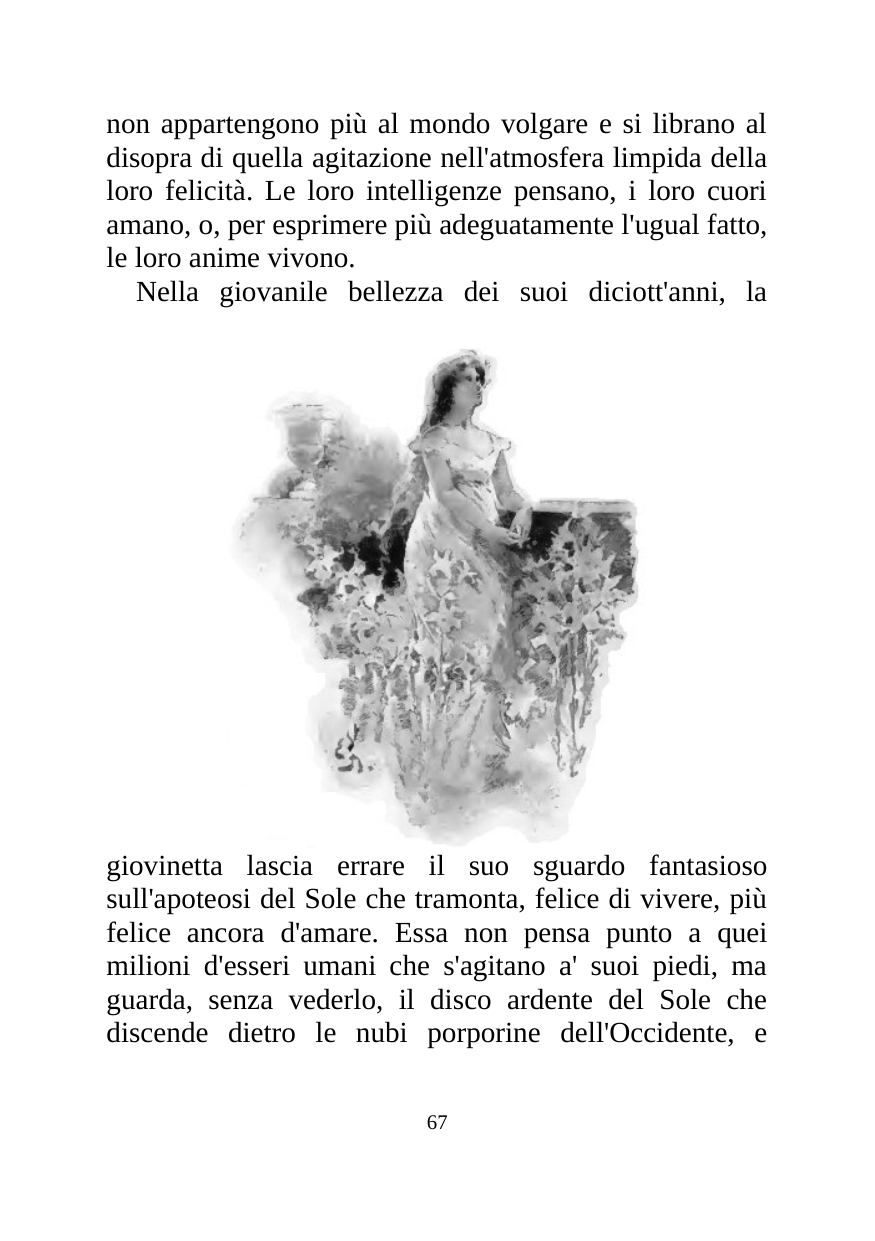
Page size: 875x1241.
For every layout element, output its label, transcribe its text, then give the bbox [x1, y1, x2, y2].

picture [227, 338, 647, 848]
text non appartengono più al mondo volgare e si librano al disopra di quella agitazione nell'atmosfera limpida della loro felicità. Le loro intelligenze pensano, i loro cuori amano, o, per esprimere più adeguatamente l'ugual fatto, le loro anime vivono. [106, 106, 768, 274]
text Nella giovanile bellezza dei suoi diciott'anni, la giovinetta lascia errare il suo sguardo fantasioso sull'apoteosi del Sole che tramonta, felice di vivere, più felice ancora d'amare. Essa non pensa punto a quei milioni d'esseri umani che s'agitano a' suoi piedi, ma guarda, senza vederlo, il disco ardente del Sole che discende dietro le nubi porporine dell'Occidente, e [106, 274, 768, 1049]
